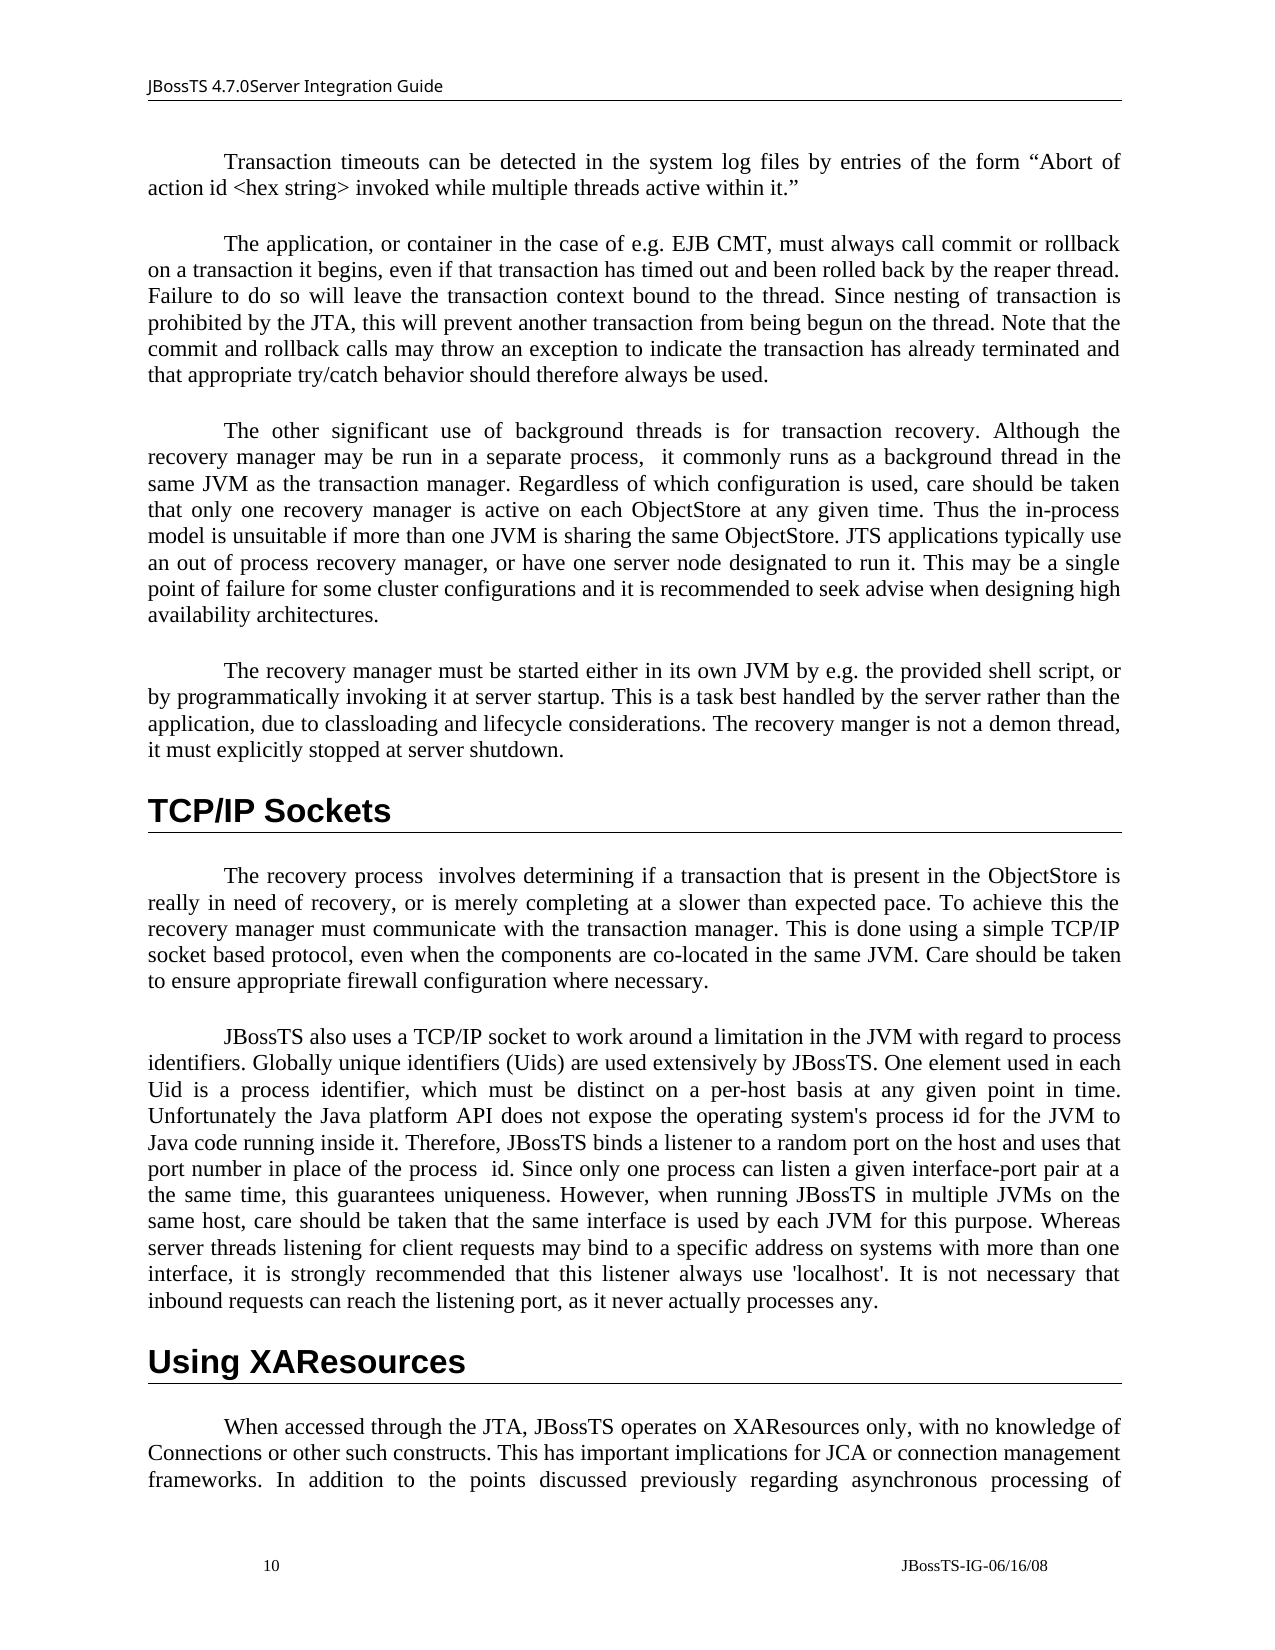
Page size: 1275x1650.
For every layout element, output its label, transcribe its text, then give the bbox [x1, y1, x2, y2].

text When accessed through the JTA, JBossTS operates on XAResources only, with no knowledge of Connections or other such constructs. This has important implications for JCA or connection management frameworks. In addition to the points discussed previously regarding asynchronous processing of [148, 1413, 1122, 1492]
text The application, or container in the case of e.g. EJB CMT, must always call commit or rollback on a transaction it begins, even if that transaction has timed out and been rolled back by the reaper thread. Failure to do so will leave the transaction context bound to the thread. Since nesting of transaction is prohibited by the JTA, this will prevent another transaction from being begun on the thread. Note that the commit and rollback calls may throw an exception to indicate the transaction has already terminated and that appropriate try/catch behavior should therefore always be used. [148, 229, 1122, 388]
text JBossTS also uses a TCP/IP socket to work around a limitation in the JVM with regard to process identifiers. Globally unique identifiers (Uids) are used extensively by JBossTS. One element used in each Uid is a process identifier, which must be distinct on a per-host basis at any given point in time. Unfortunately the Java platform API does not expose the operating system's process id for the JVM to Java code running inside it. Therefore, JBossTS binds a listener to a random port on the host and uses that port number in place of the process id. Since only one process can listen a given interface-port pair at a the same time, this guarantees uniqueness. However, when running JBossTS in multiple JVMs on the same host, care should be taken that the same interface is used by each JVM for this purpose. Whereas server threads listening for client requests may bind to a specific address on systems with more than one interface, it is strongly recommended that this listener always use 'localhost'. It is not necessary that inbound requests can reach the listening port, as it never actually processes any. [148, 1023, 1122, 1313]
subtitle TCP/IP Sockets [148, 791, 1122, 832]
text Transaction timeouts can be detected in the system log files by entries of the form “Abort of action id <hex string> invoked while multiple threads active within it.” [148, 148, 1122, 200]
text The recovery manager must be started either in its own JVM by e.g. the provided shell script, or by programmatically invoking it at server startup. This is a task best handled by the server rather than the application, due to classloading and lifecycle considerations. The recovery manger is not a demon thread, it must explicitly stopped at server shutdown. [148, 657, 1122, 762]
text The other significant use of background threads is for transaction recovery. Although the recovery manager may be run in a separate process, it commonly runs as a background thread in the same JVM as the transaction manager. Regardless of which configuration is used, care should be taken that only one recovery manager is active on each ObjectStore at any given time. Thus the in-process model is unsuitable if more than one JVM is sharing the same ObjectStore. JTS applications typically use an out of process recovery manager, or have one server node designated to run it. This may be a single point of failure for some cluster configurations and it is recommended to seek advise when designing high availability architectures. [148, 417, 1122, 628]
text The recovery process involves determining if a transaction that is present in the ObjectStore is really in need of recovery, or is merely completing at a slower than expected pace. To achieve this the recovery manager must communicate with the transaction manager. This is done using a simple TCP/IP socket based protocol, even when the components are co-located in the same JVM. Care should be taken to ensure appropriate firewall configuration where necessary. [148, 862, 1122, 994]
subtitle Using XAResources [148, 1342, 1122, 1383]
